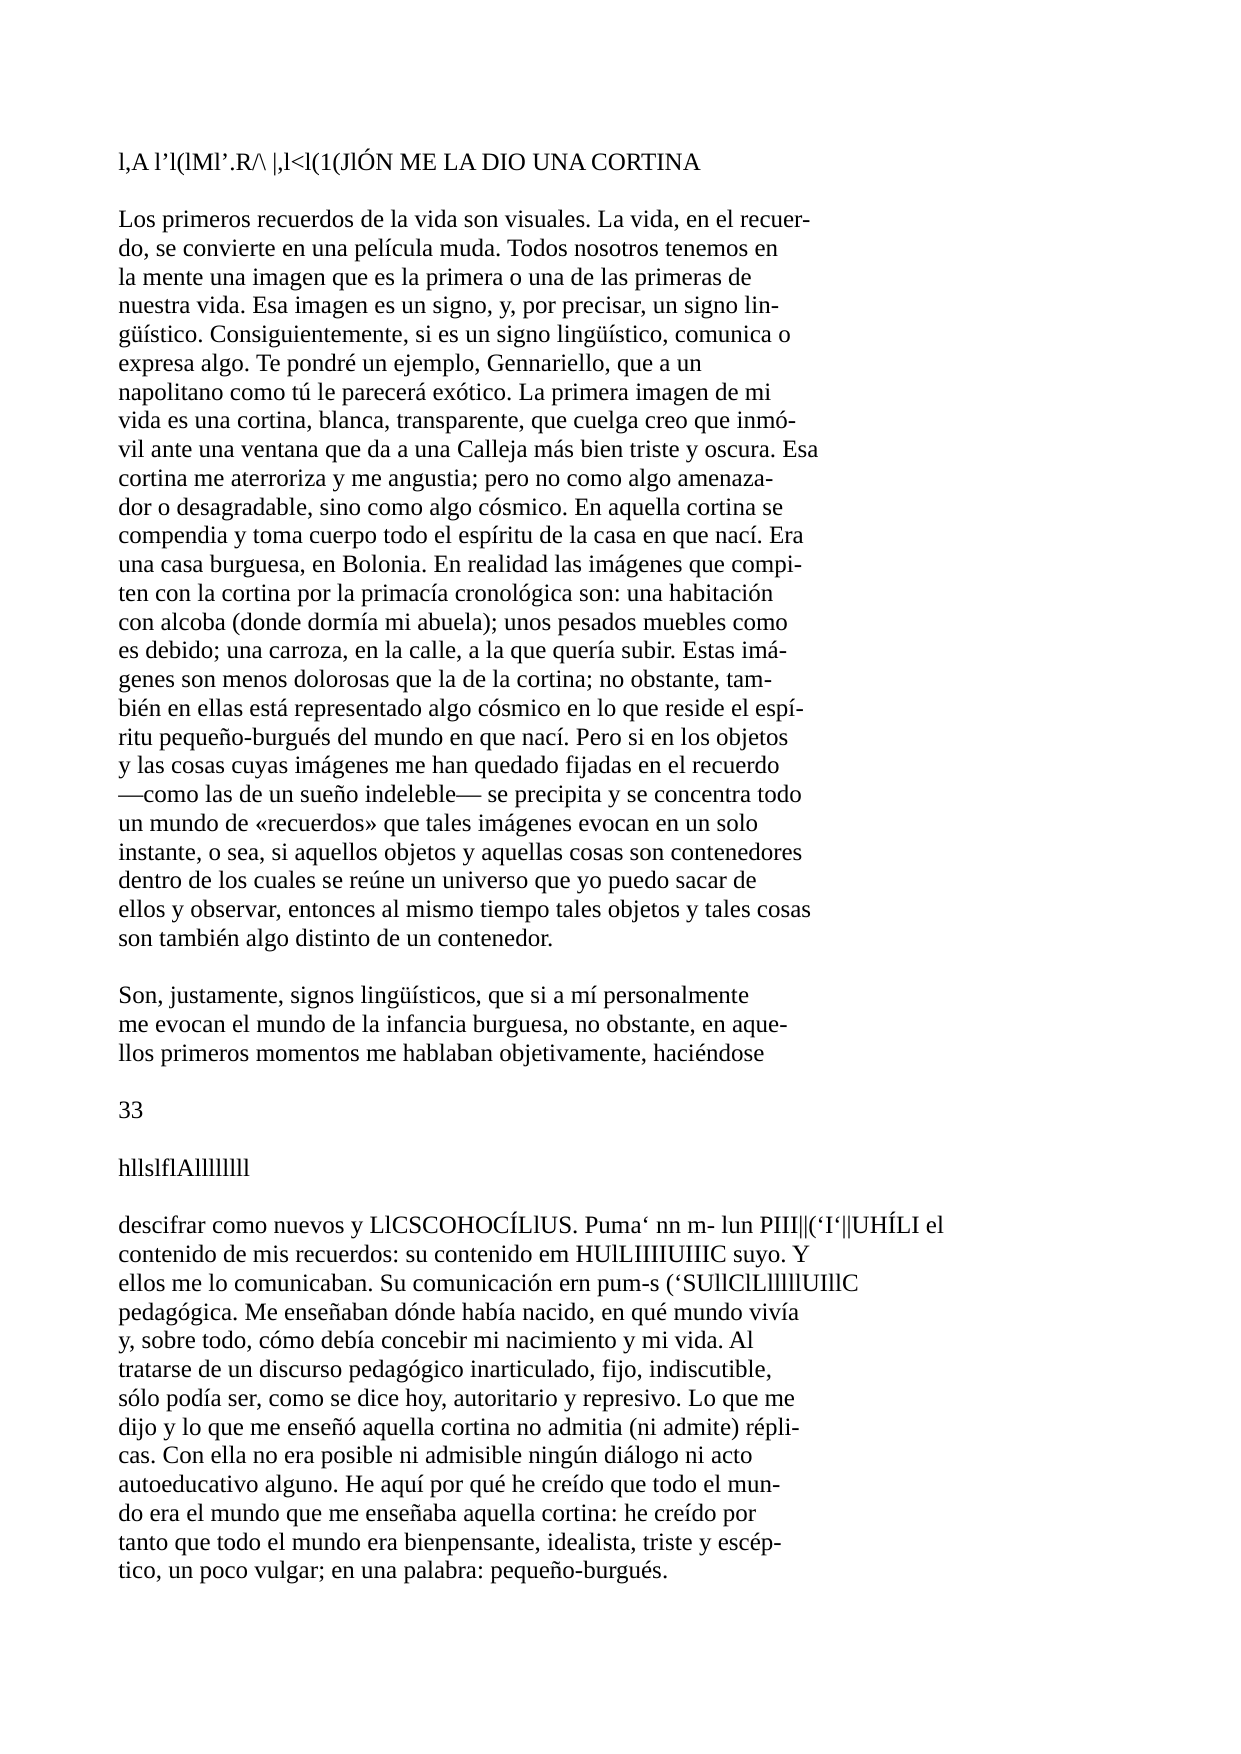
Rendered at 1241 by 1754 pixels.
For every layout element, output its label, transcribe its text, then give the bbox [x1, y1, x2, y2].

text l,A l’l(lMl’.R/\ |,l<l(1(JlÓN ME LA DIO UNA CORTINA [118, 147, 1122, 176]
text cas. Con ella no era posible ni admisible ningún diálogo ni acto [118, 1441, 1122, 1469]
text do, se convierte en una película muda. Todos nosotros tenemos en [118, 233, 1122, 262]
text ritu pequeño-burgués del mundo en que nací. Pero si en los objetos [118, 722, 1122, 751]
text expresa algo. Te pondré un ejemplo, Gennariello, que a un [118, 348, 1122, 377]
text —como las de un sueño indeleble— se precipita y se concentra todo [118, 779, 1122, 808]
text compendia y toma cuerpo todo el espíritu de la casa en que nací. Era [118, 521, 1122, 549]
text con alcoba (donde dormía mi abuela); unos pesados muebles como [118, 607, 1122, 636]
text dentro de los cuales se reúne un universo que yo puedo sacar de [118, 866, 1122, 894]
text hllslflAllllllll [118, 1153, 1122, 1182]
text es debido; una carroza, en la calle, a la que quería subir. Estas imá- [118, 636, 1122, 664]
text genes son menos dolorosas que la de la cortina; no obstante, tam- [118, 664, 1122, 693]
text Los primeros recuerdos de la vida son visuales. La vida, en el recuer- [118, 204, 1122, 233]
text nuestra vida. Esa imagen es un signo, y, por precisar, un signo lin- [118, 291, 1122, 319]
text descifrar como nuevos y LlCSCOHOCÍLlUS. Puma‘ nn m- lun PIII||(‘I‘||UHÍLI el [118, 1211, 1122, 1239]
text tanto que todo el mundo era bienpensante, idealista, triste y escép- [118, 1527, 1122, 1556]
text y, sobre todo, cómo debía concebir mi nacimiento y mi vida. Al [118, 1326, 1122, 1354]
text bién en ellas está representado algo cósmico en lo que reside el espí- [118, 693, 1122, 722]
text ten con la cortina por la primacía cronológica son: una habitación [118, 578, 1122, 607]
text dor o desagradable, sino como algo cósmico. En aquella cortina se [118, 492, 1122, 521]
text tico, un poco vulgar; en una palabra: pequeño-burgués. [118, 1556, 1122, 1584]
text napolitano como tú le parecerá exótico. La primera imagen de mi [118, 377, 1122, 406]
text pedagógica. Me enseñaban dónde había nacido, en qué mundo vivía [118, 1297, 1122, 1326]
text güístico. Consiguientemente, si es un signo lingüístico, comunica o [118, 319, 1122, 348]
text dijo y lo que me enseñó aquella cortina no admitia (ni admite) répli- [118, 1412, 1122, 1441]
text la mente una imagen que es la primera o una de las primeras de [118, 262, 1122, 291]
text ellos y observar, entonces al mismo tiempo tales objetos y tales cosas [118, 894, 1122, 923]
text contenido de mis recuerdos: su contenido em HUlLIIIIUIIIC suyo. Y [118, 1239, 1122, 1268]
text vida es una cortina, blanca, transparente, que cuelga creo que inmó- [118, 406, 1122, 434]
text llos primeros momentos me hablaban objetivamente, haciéndose [118, 1038, 1122, 1067]
text 33 [118, 1096, 1122, 1124]
text y las cosas cuyas imágenes me han quedado fijadas en el recuerdo [118, 751, 1122, 779]
text me evocan el mundo de la infancia burguesa, no obstante, en aque- [118, 1009, 1122, 1038]
text un mundo de «recuerdos» que tales imágenes evocan en un solo [118, 808, 1122, 837]
text ellos me lo comunicaban. Su comunicación ern pum-s (‘SUllClLlllllUIllC [118, 1268, 1122, 1297]
text tratarse de un discurso pedagógico inarticulado, fijo, indiscutible, [118, 1354, 1122, 1383]
text autoeducativo alguno. He aquí por qué he creído que todo el mun- [118, 1469, 1122, 1498]
text son también algo distinto de un contenedor. [118, 923, 1122, 952]
text sólo podía ser, como se dice hoy, autoritario y represivo. Lo que me [118, 1383, 1122, 1412]
text una casa burguesa, en Bolonia. En realidad las imágenes que compi- [118, 549, 1122, 578]
text Son, justamente, signos lingüísticos, que si a mí personalmente [118, 981, 1122, 1009]
text cortina me aterroriza y me angustia; pero no como algo amenaza- [118, 463, 1122, 492]
text vil ante una ventana que da a una Calleja más bien triste y oscura. Esa [118, 434, 1122, 463]
text instante, o sea, si aquellos objetos y aquellas cosas son contenedores [118, 837, 1122, 866]
text do era el mundo que me enseñaba aquella cortina: he creído por [118, 1498, 1122, 1527]
